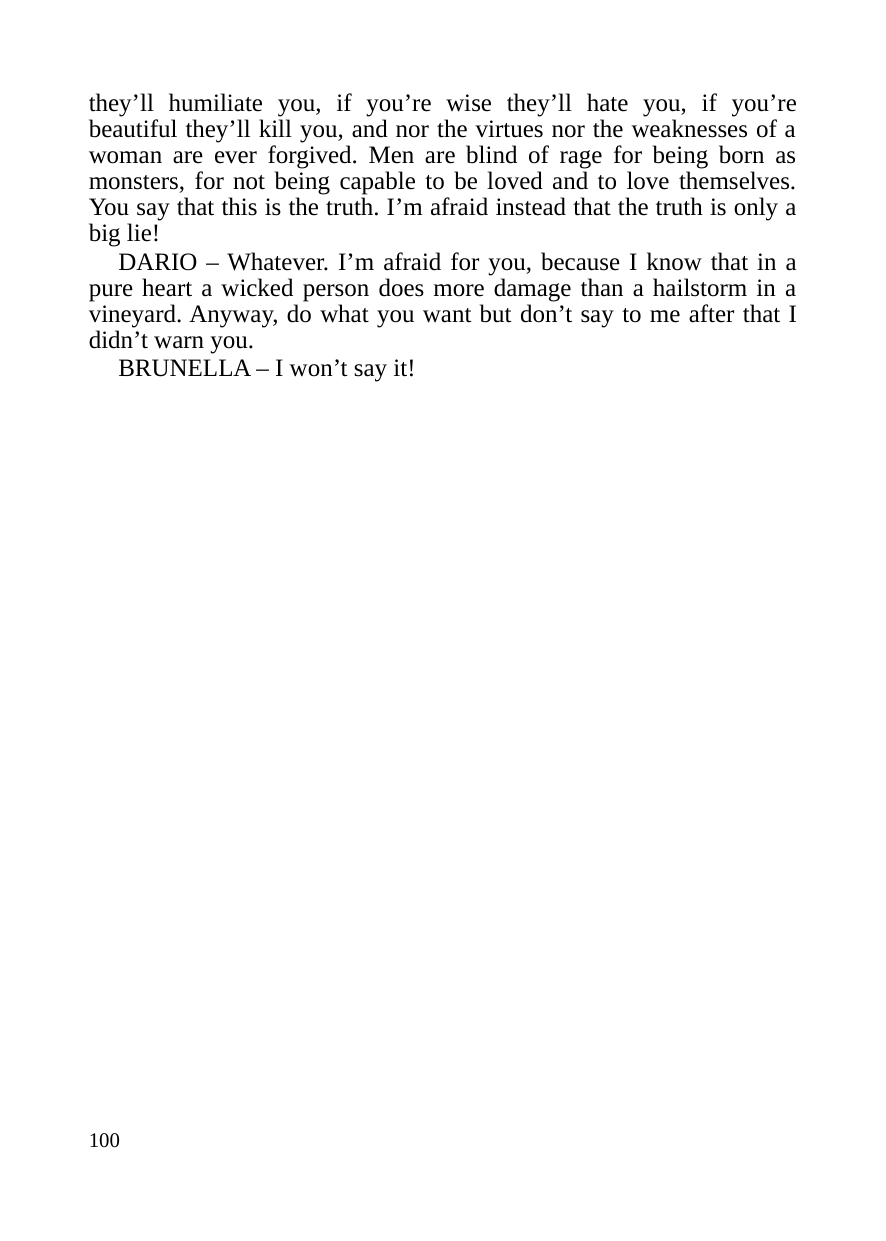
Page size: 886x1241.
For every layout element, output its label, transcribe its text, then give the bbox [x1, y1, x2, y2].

text DARIO – Whatever. I’m afraid for you, because I know that in a pure heart a wicked person does more damage than a hailstorm in a vineyard. Anyway, do what you want but don’t say to me after that I didn’t warn you. [88, 247, 797, 353]
text BRUNELLA – I won’t say it! [88, 353, 797, 382]
text they’ll humiliate you, if you’re wise they’ll hate you, if you’re beautiful they’ll kill you, and nor the virtues nor the weaknesses of a woman are ever forgived. Men are blind of rage for being born as monsters, for not being capable to be loved and to love themselves. You say that this is the truth. I’m afraid instead that the truth is only a big lie! [88, 88, 797, 247]
